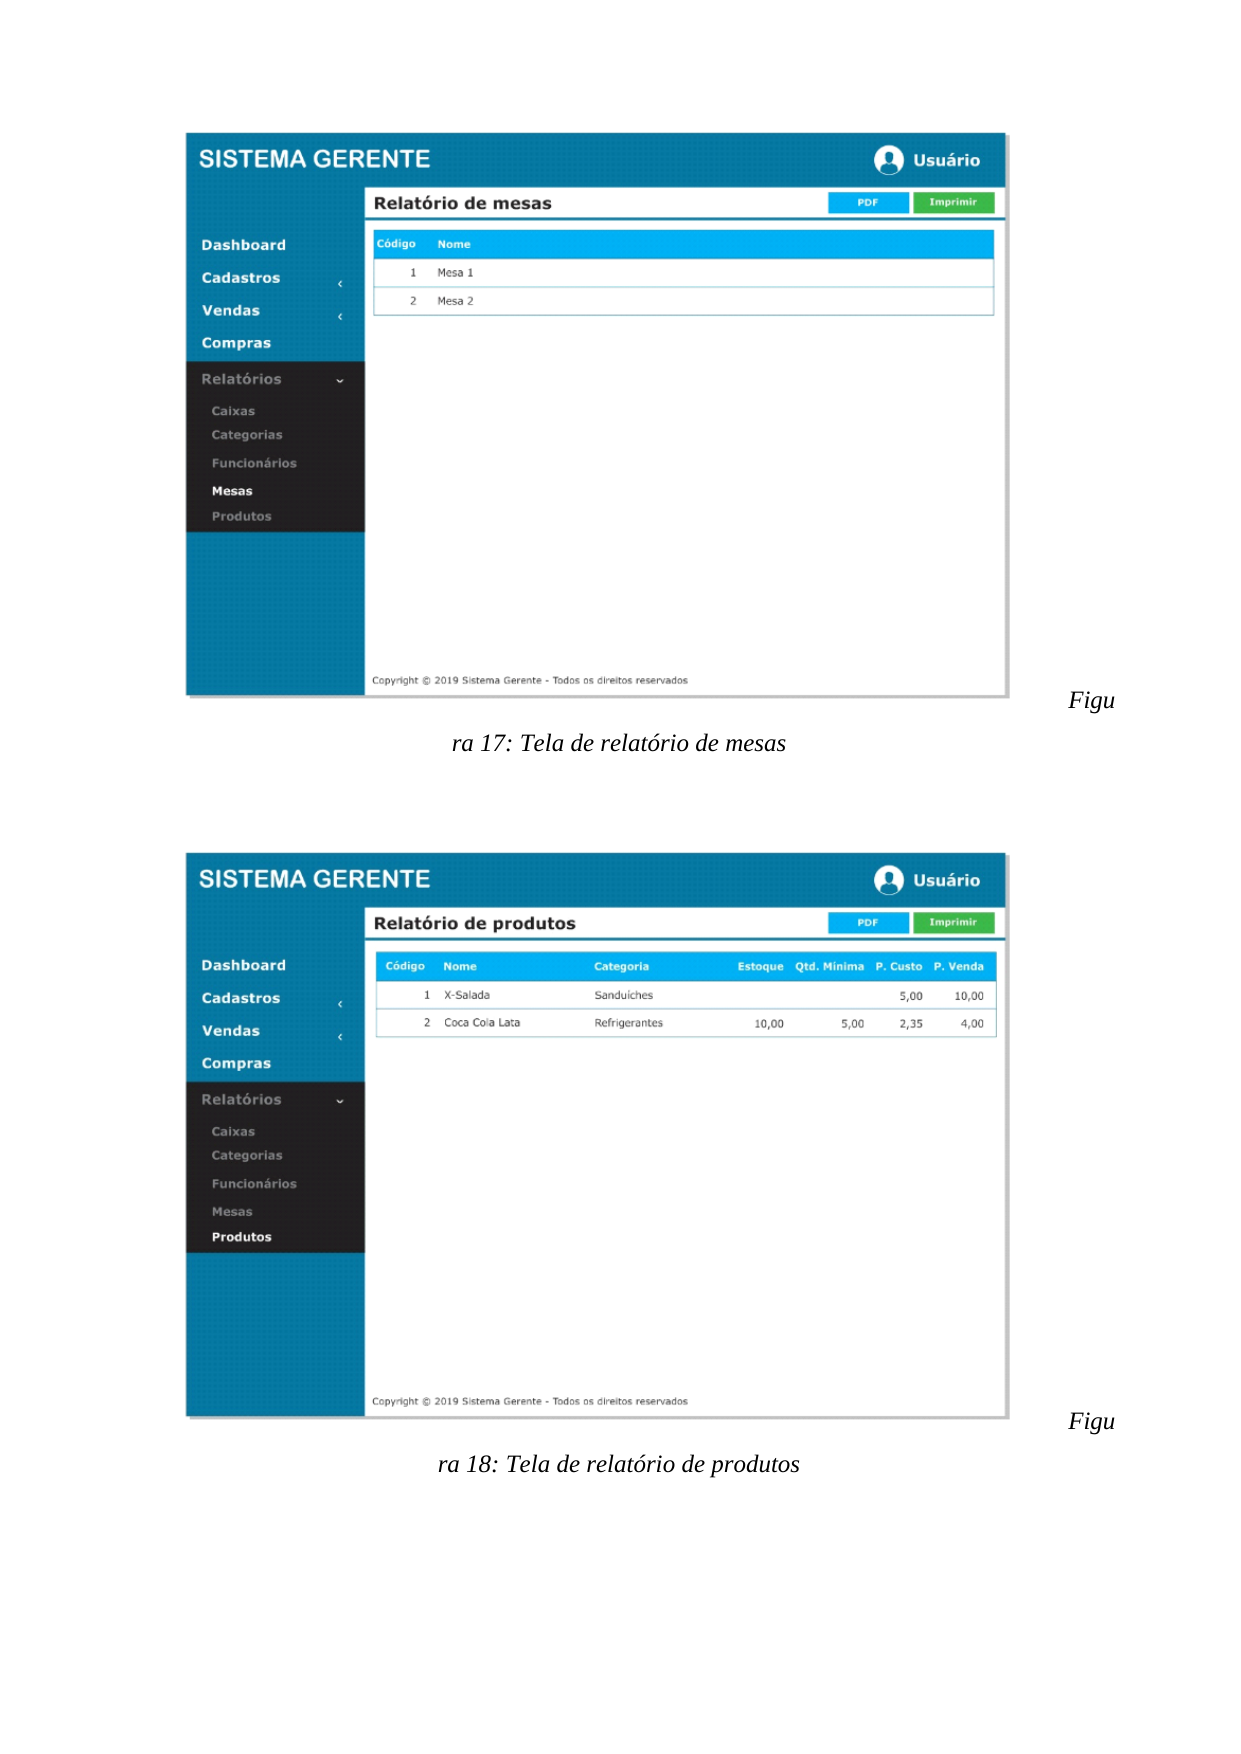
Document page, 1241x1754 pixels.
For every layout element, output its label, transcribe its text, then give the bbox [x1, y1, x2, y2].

text Figura 17: Tela de relatório de mesas [118, 118, 1122, 757]
text Figura 18: Tela de relatório de produtos [118, 839, 1122, 1478]
